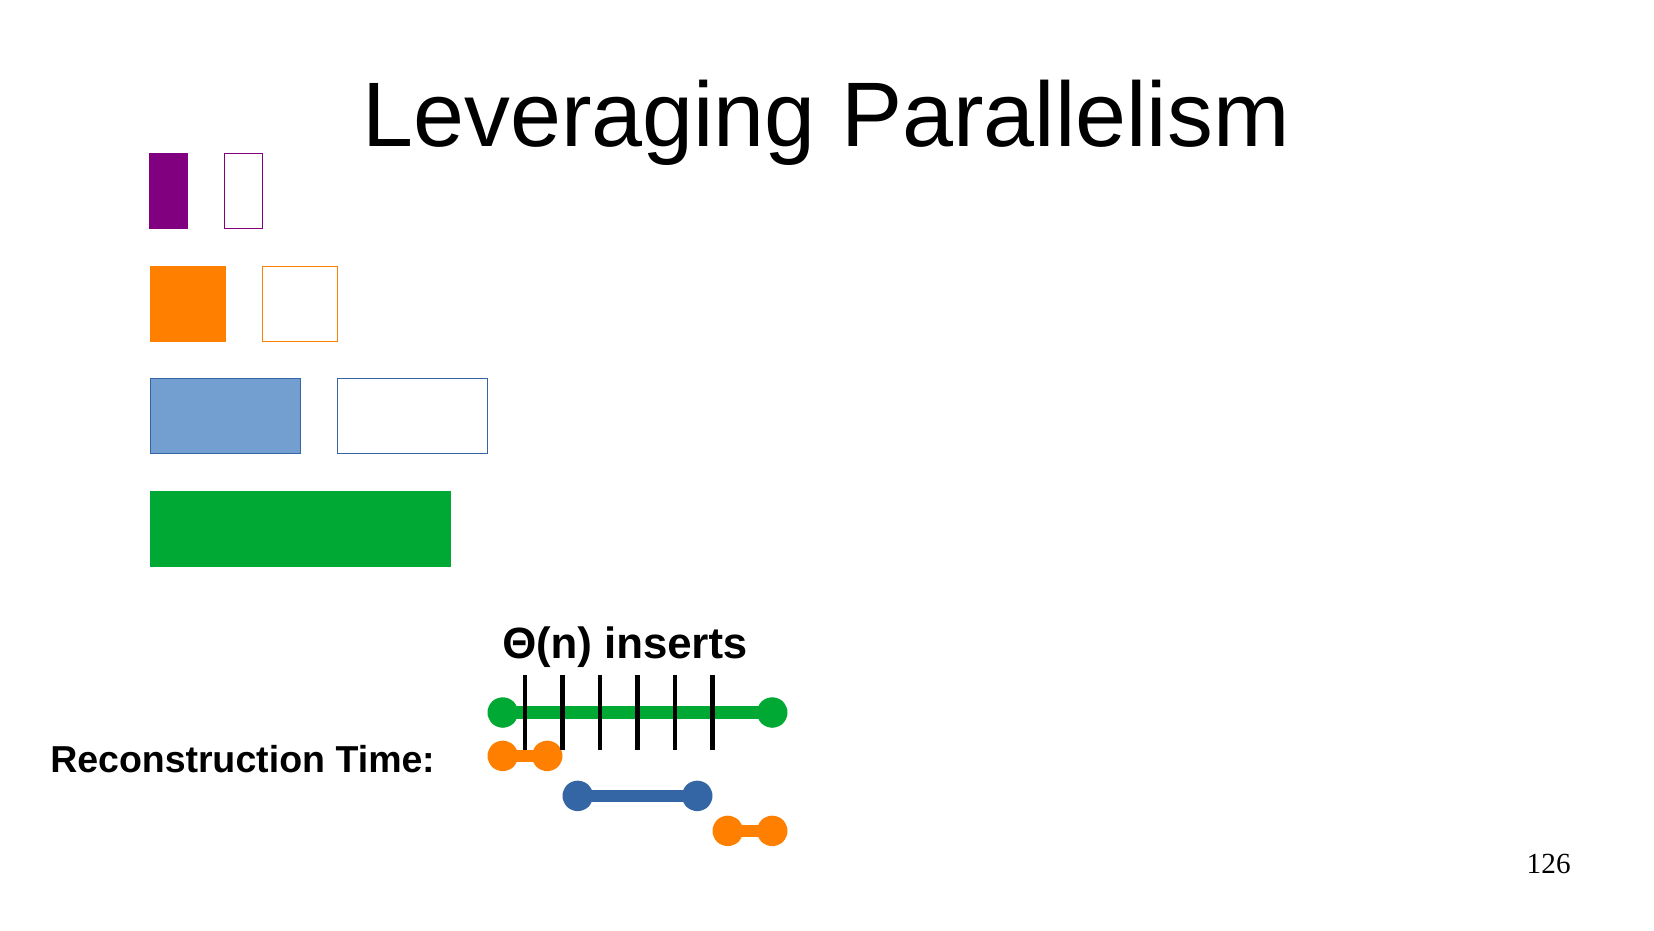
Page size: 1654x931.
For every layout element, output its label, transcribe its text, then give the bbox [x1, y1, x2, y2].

text_box Reconstruction Time: [35, 730, 451, 788]
text_box Θ(n) inserts [487, 611, 763, 676]
text_box [262, 266, 338, 342]
text_box [150, 491, 451, 567]
text_box [150, 266, 226, 342]
text_box [149, 153, 188, 229]
text_box [224, 153, 263, 229]
title Leveraging Parallelism [82, 37, 1571, 193]
text_box [150, 378, 301, 454]
text_box [337, 378, 488, 454]
